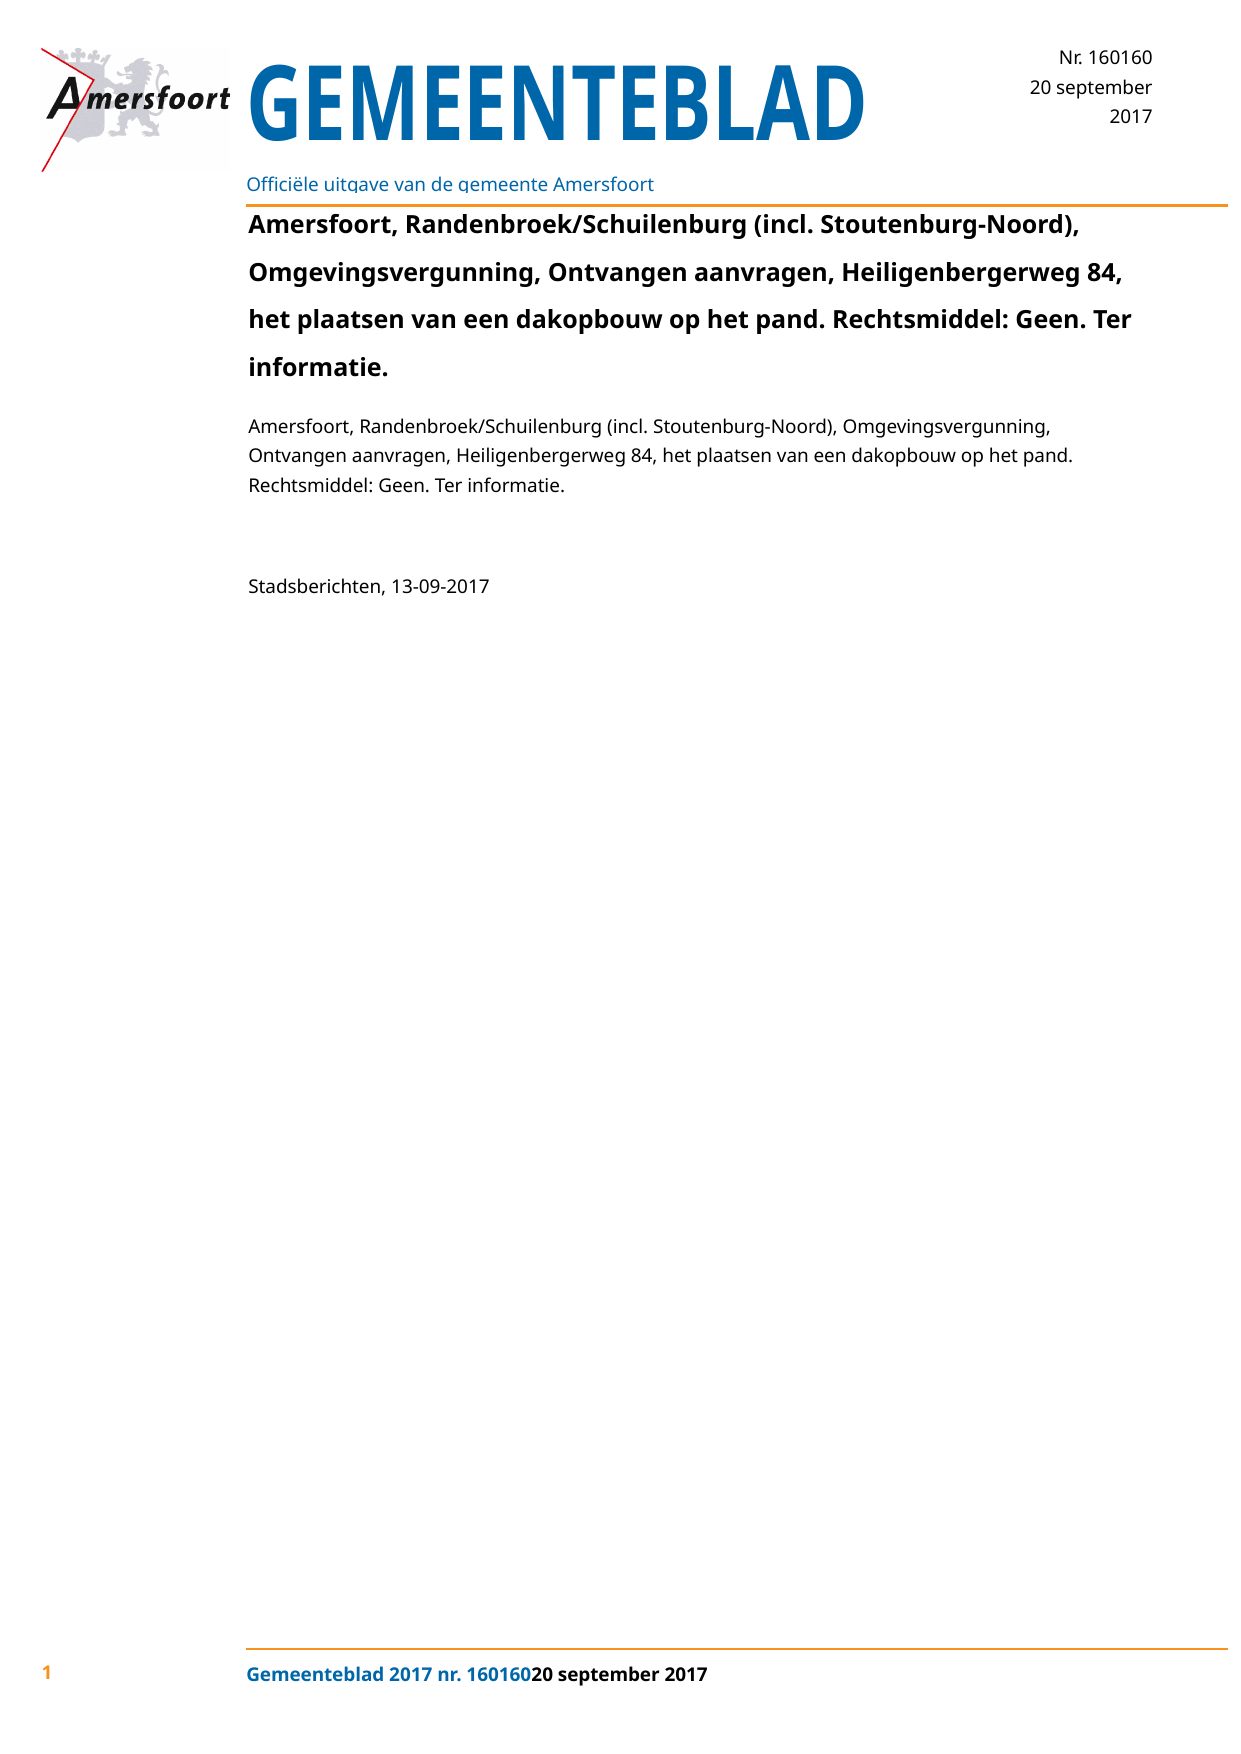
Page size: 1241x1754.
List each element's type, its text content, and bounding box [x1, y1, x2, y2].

text Amersfoort, Randenbroek/Schuilenburg (incl. Stoutenburg-Noord), Omgevingsvergunning, Ontvangen aanvragen, Heiligenbergerweg 84, het plaatsen van een dakopbouw op het pand. Rechtsmiddel: Geen. Ter informatie. [248, 413, 1152, 498]
text Amersfoort, Randenbroek/Schuilenburg (incl. Stoutenburg-Noord), Omgevingsvergunning, Ontvangen aanvragen, Heiligenbergerweg 84, het plaatsen van een dakopbouw op het pand. Rechtsmiddel: Geen. Ter informatie. [248, 207, 1152, 384]
picture [41, 47, 231, 172]
text Stadsberichten, 13-09-2017 [248, 573, 1152, 599]
